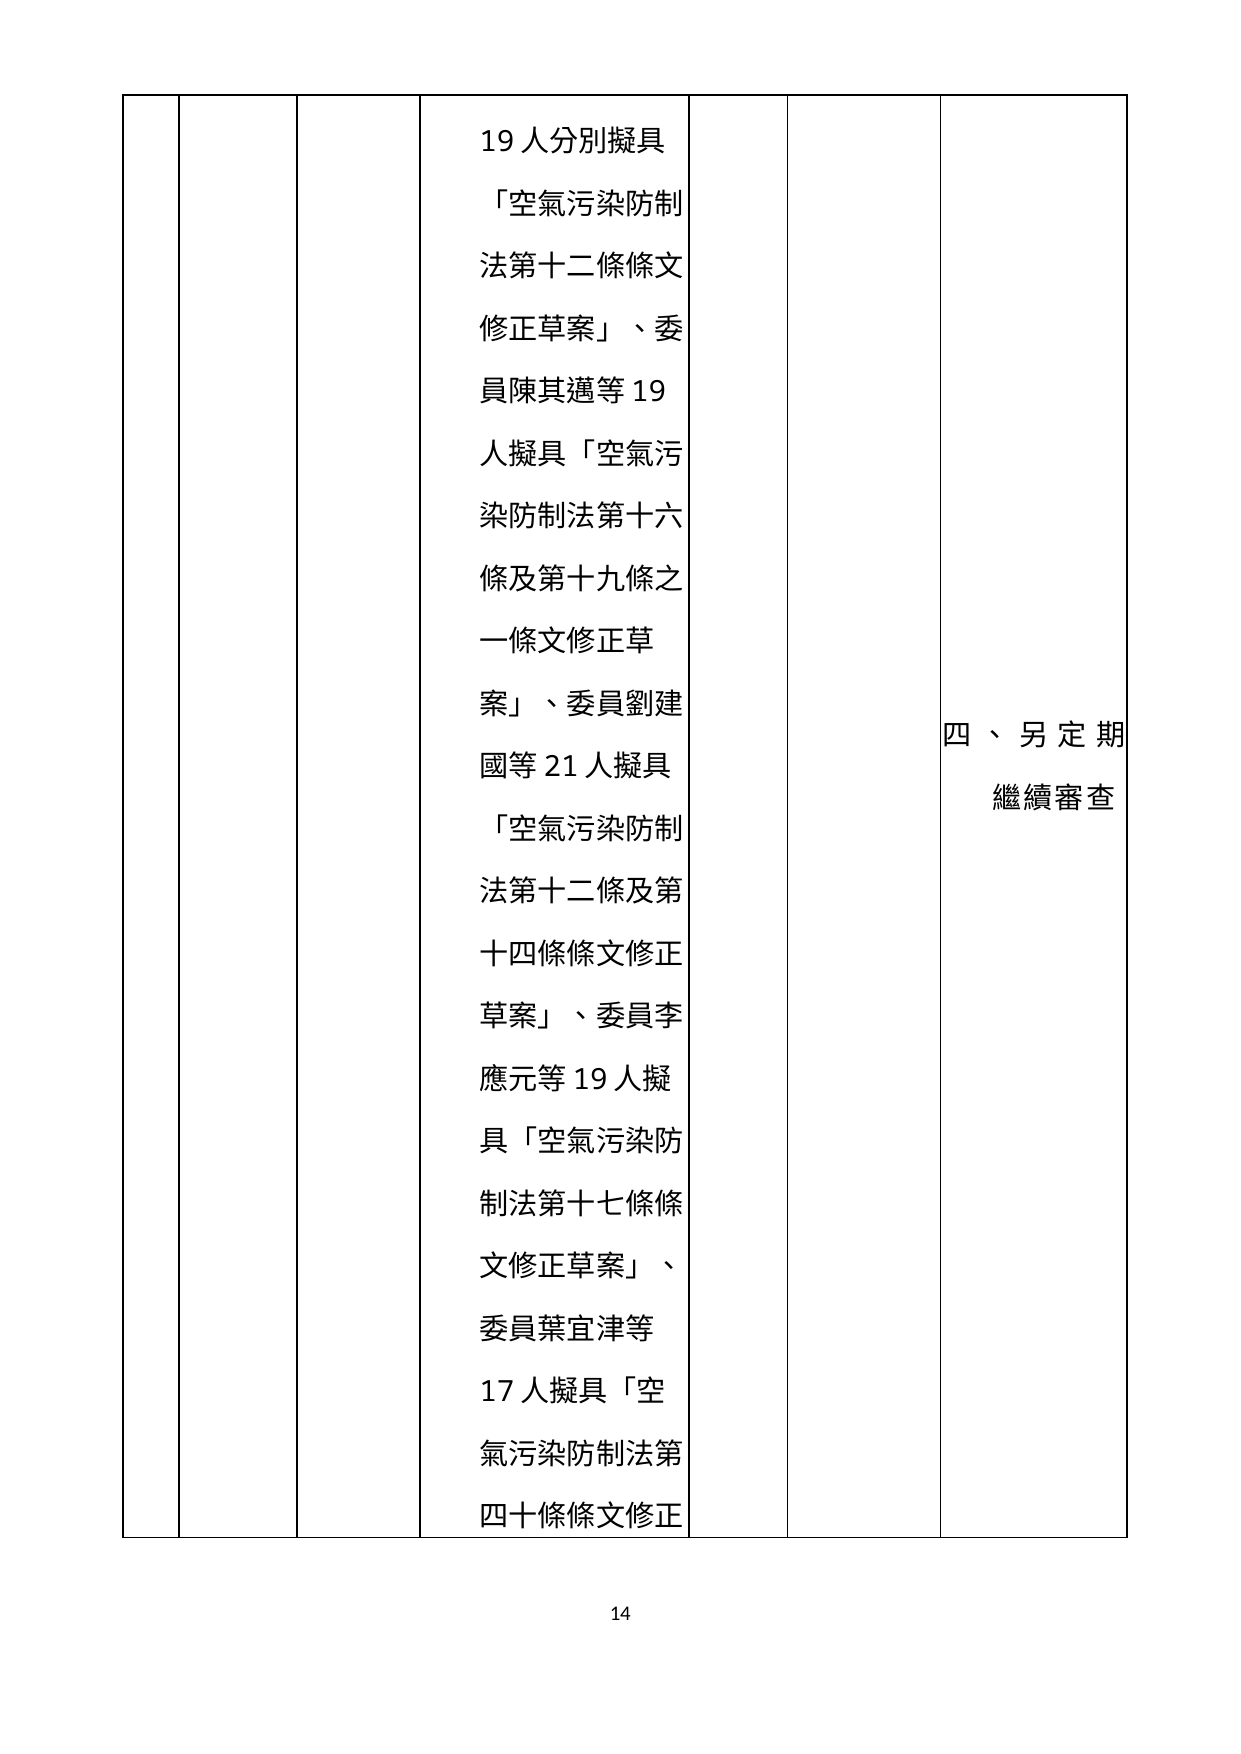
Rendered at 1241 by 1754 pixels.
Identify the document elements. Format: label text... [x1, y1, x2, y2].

table_cell [788, 96, 940, 1537]
table_cell 四、另定期繼續審查 [941, 96, 1126, 1537]
table_cell [124, 96, 178, 1537]
table_cell 19人分別擬具「空氣污染防制法第十二條條文修正草案」、委員陳其邁等19人擬具「空氣污染防制法第十六條及第十九條之一條文修正草案」、委員劉建國等21人擬具「空氣污染防制法第十二條及第十四條條文修正草案」、委員李應元等19人擬具「空氣污染防制法第十七條條文修正草案」、委員葉宜津等17人擬具「空氣污染防制法第四十條條文修正 [421, 96, 688, 1537]
table_cell [180, 96, 296, 1537]
table_cell [298, 96, 419, 1537]
table_cell [690, 96, 787, 1537]
